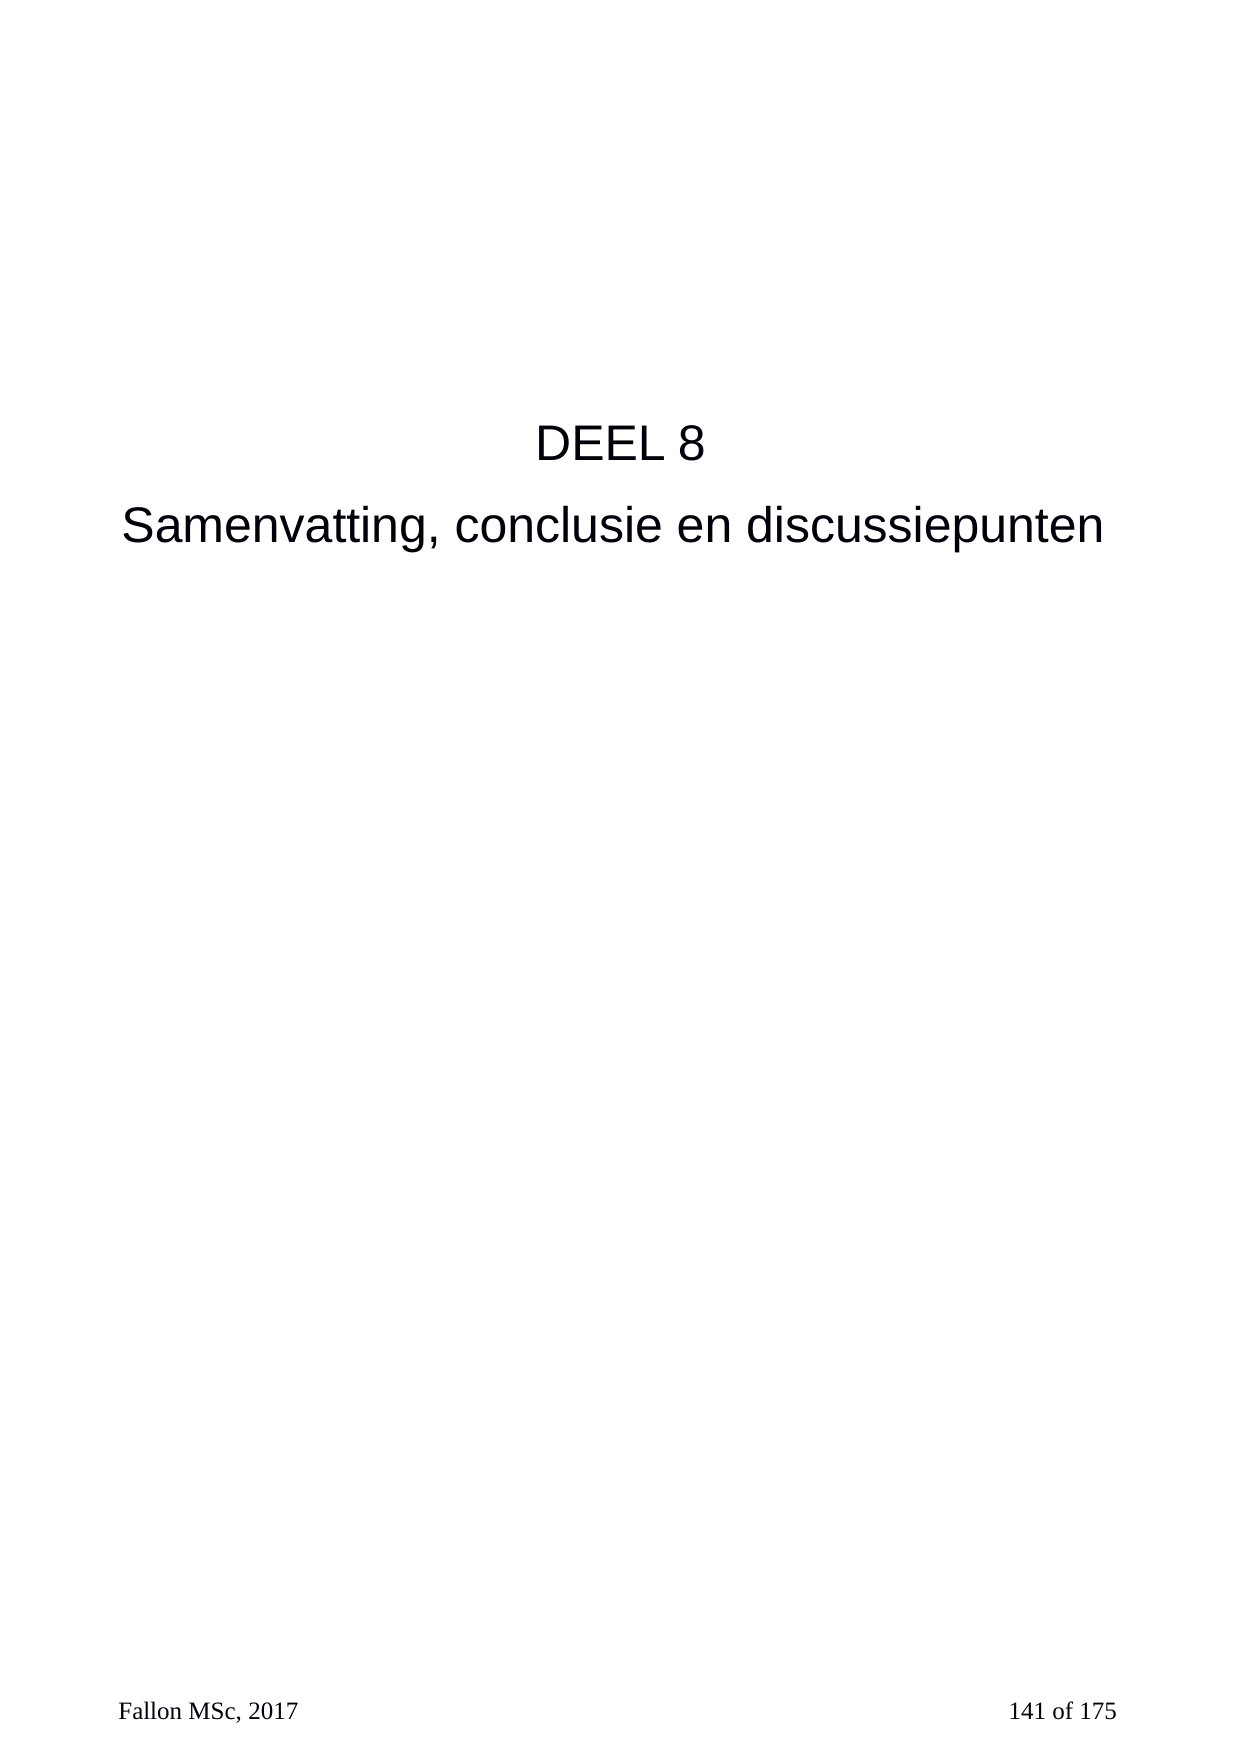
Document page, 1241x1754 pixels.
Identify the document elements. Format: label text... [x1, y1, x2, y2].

subtitle DEEL 8 [118, 413, 1122, 471]
subtitle Samenvatting, conclusie en discussiepunten [118, 496, 1122, 553]
